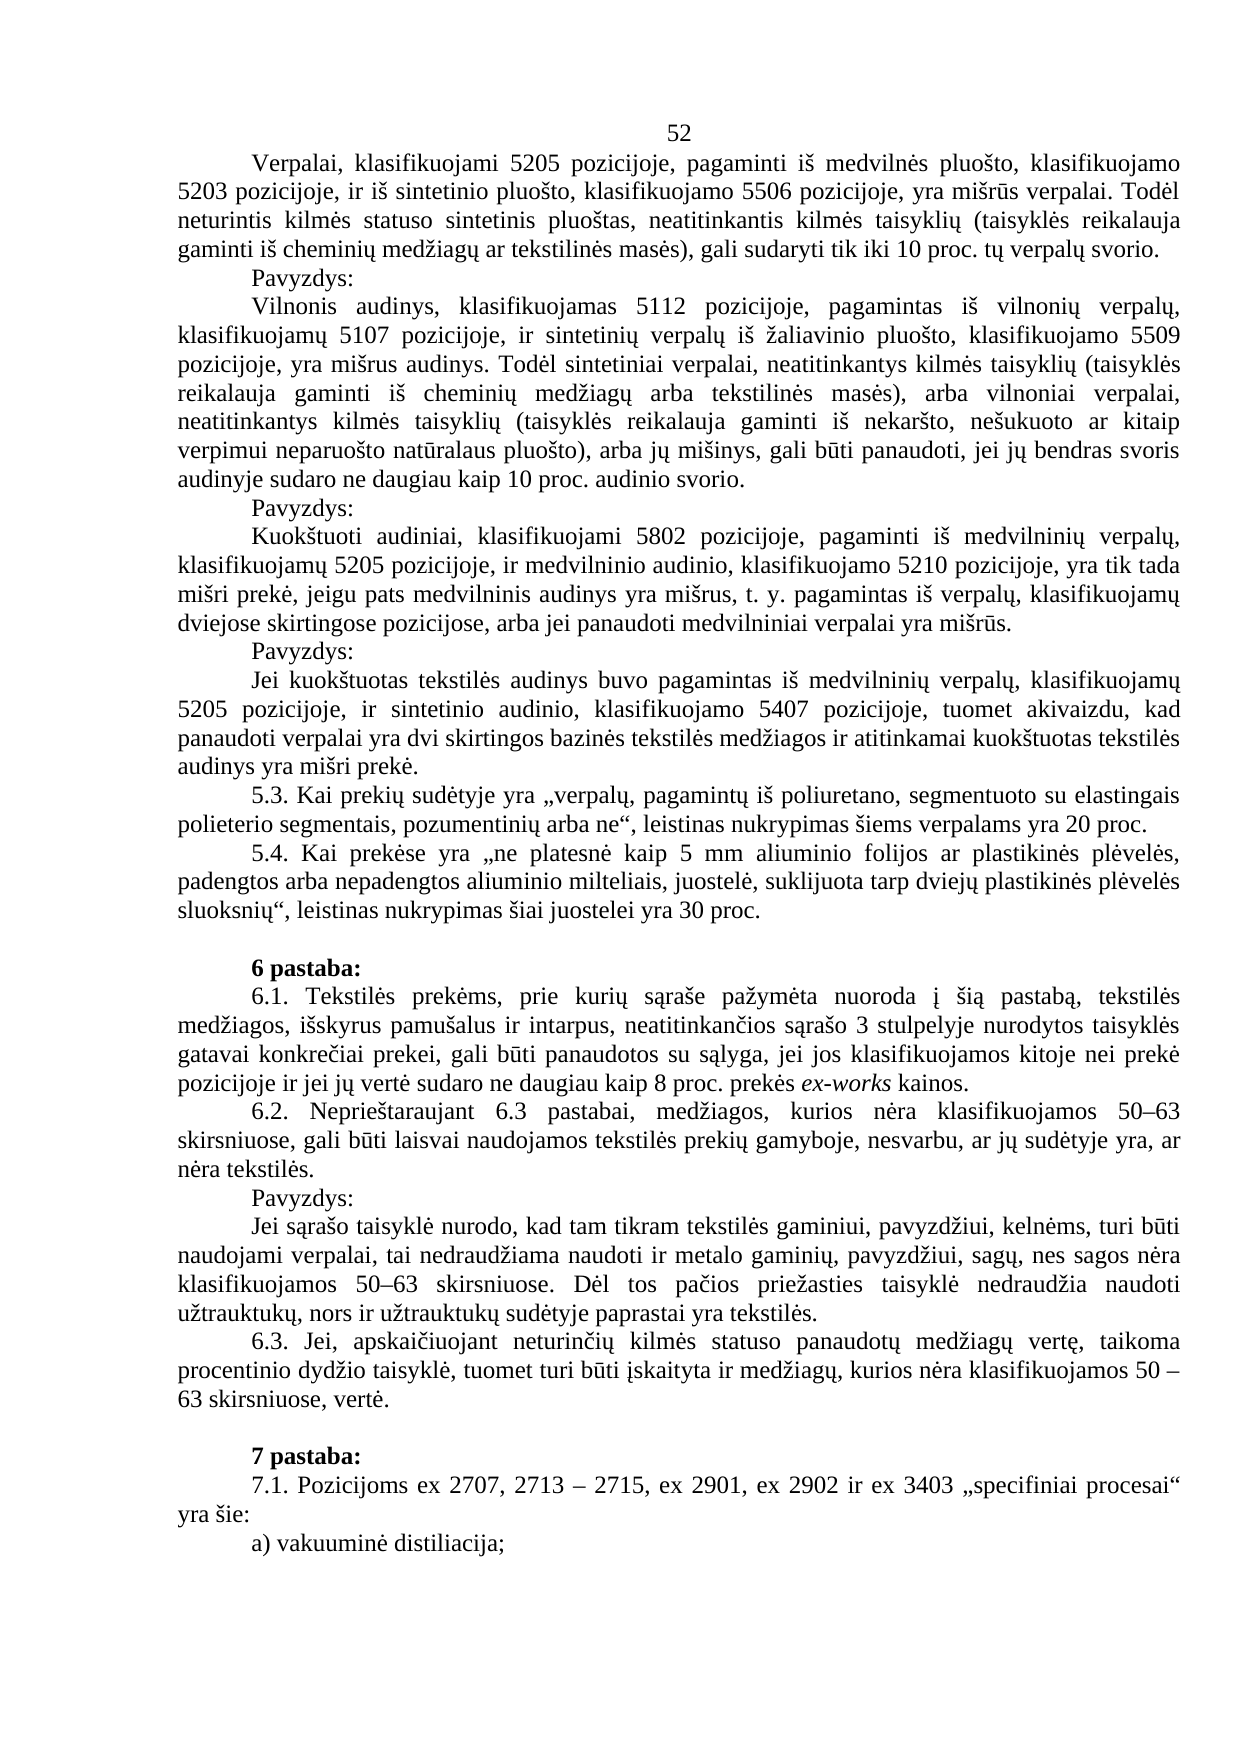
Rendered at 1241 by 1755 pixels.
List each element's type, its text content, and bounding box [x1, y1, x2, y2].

text 6.3. Jei, apskaičiuojant neturinčių kilmės statuso panaudotų medžiagų vertę, taikoma procentinio dydžio taisyklė, tuomet turi būti įskaityta ir medžiagų, kurios nėra klasifikuojamos 50 – 63 skirsniuose, vertė. [177, 1326, 1181, 1413]
text 6.1. Tekstilės prekėms, prie kurių sąraše pažymėta nuoroda į šią pastabą, tekstilės medžiagos, išskyrus pamušalus ir intarpus, neatitinkančios sąrašo 3 stulpelyje nurodytos taisyklės gatavai konkrečiai prekei, gali būti panaudotos su sąlyga, jei jos klasifikuojamos kitoje nei prekė pozicijoje ir jei jų vertė sudaro ne daugiau kaip 8 proc. prekės ex-works kainos. [177, 981, 1181, 1096]
text Verpalai, klasifikuojami 5205 pozicijoje, pagaminti iš medvilnės pluošto, klasifikuojamo 5203 pozicijoje, ir iš sintetinio pluošto, klasifikuojamo 5506 pozicijoje, yra mišrūs verpalai. Todėl neturintis kilmės statuso sintetinis pluoštas, neatitinkantis kilmės taisyklių (taisyklės reikalauja gaminti iš cheminių medžiagų ar tekstilinės masės), gali sudaryti tik iki 10 proc. tų verpalų svorio. [177, 148, 1181, 263]
text 7 pastaba: [177, 1441, 1181, 1470]
text a) vakuuminė distiliacija; [177, 1528, 1181, 1556]
text Pavyzdys: [177, 1183, 1181, 1211]
text 5.3. Kai prekių sudėtyje yra „verpalų, pagamintų iš poliuretano, segmentuoto su elastingais polieterio segmentais, pozumentinių arba ne“, leistinas nukrypimas šiems verpalams yra 20 proc. [177, 780, 1181, 838]
text 5.4. Kai prekėse yra „ne platesnė kaip 5 mm aliuminio folijos ar plastikinės plėvelės, padengtos arba nepadengtos aliuminio milteliais, juostelė, suklijuota tarp dviejų plastikinės plėvelės sluoksnių“, leistinas nukrypimas šiai juostelei yra 30 proc. [177, 838, 1181, 924]
text Pavyzdys: [177, 493, 1181, 521]
text Pavyzdys: [177, 636, 1181, 665]
text Jei sąrašo taisyklė nurodo, kad tam tikram tekstilės gaminiui, pavyzdžiui, kelnėms, turi būti naudojami verpalai, tai nedraudžiama naudoti ir metalo gaminių, pavyzdžiui, sagų, nes sagos nėra klasifikuojamos 50–63 skirsniuose. Dėl tos pačios priežasties taisyklė nedraudžia naudoti užtrauktukų, nors ir užtrauktukų sudėtyje paprastai yra tekstilės. [177, 1211, 1181, 1326]
text Pavyzdys: [177, 263, 1181, 291]
text Vilnonis audinys, klasifikuojamas 5112 pozicijoje, pagamintas iš vilnonių verpalų, klasifikuojamų 5107 pozicijoje, ir sintetinių verpalų iš žaliavinio pluošto, klasifikuojamo 5509 pozicijoje, yra mišrus audinys. Todėl sintetiniai verpalai, neatitinkantys kilmės taisyklių (taisyklės reikalauja gaminti iš cheminių medžiagų arba tekstilinės masės), arba vilnoniai verpalai, neatitinkantys kilmės taisyklių (taisyklės reikalauja gaminti iš nekaršto, nešukuoto ar kitaip verpimui neparuošto natūralaus pluošto), arba jų mišinys, gali būti panaudoti, jei jų bendras svoris audinyje sudaro ne daugiau kaip 10 proc. audinio svorio. [177, 291, 1181, 493]
text Jei kuokštuotas tekstilės audinys buvo pagamintas iš medvilninių verpalų, klasifikuojamų 5205 pozicijoje, ir sintetinio audinio, klasifikuojamo 5407 pozicijoje, tuomet akivaizdu, kad panaudoti verpalai yra dvi skirtingos bazinės tekstilės medžiagos ir atitinkamai kuokštuotas tekstilės audinys yra mišri prekė. [177, 665, 1181, 780]
text 6.2. Neprieštaraujant 6.3 pastabai, medžiagos, kurios nėra klasifikuojamos 50–63 skirsniuose, gali būti laisvai naudojamos tekstilės prekių gamyboje, nesvarbu, ar jų sudėtyje yra, ar nėra tekstilės. [177, 1096, 1181, 1183]
text 6 pastaba: [177, 953, 1181, 981]
text Kuokštuoti audiniai, klasifikuojami 5802 pozicijoje, pagaminti iš medvilninių verpalų, klasifikuojamų 5205 pozicijoje, ir medvilninio audinio, klasifikuojamo 5210 pozicijoje, yra tik tada mišri prekė, jeigu pats medvilninis audinys yra mišrus, t. y. pagamintas iš verpalų, klasifikuojamų dviejose skirtingose pozicijose, arba jei panaudoti medvilniniai verpalai yra mišrūs. [177, 521, 1181, 636]
text 7.1. Pozicijoms ex 2707, 2713 – 2715, ex 2901, ex 2902 ir ex 3403 „specifiniai procesai“ yra šie: [177, 1470, 1181, 1528]
